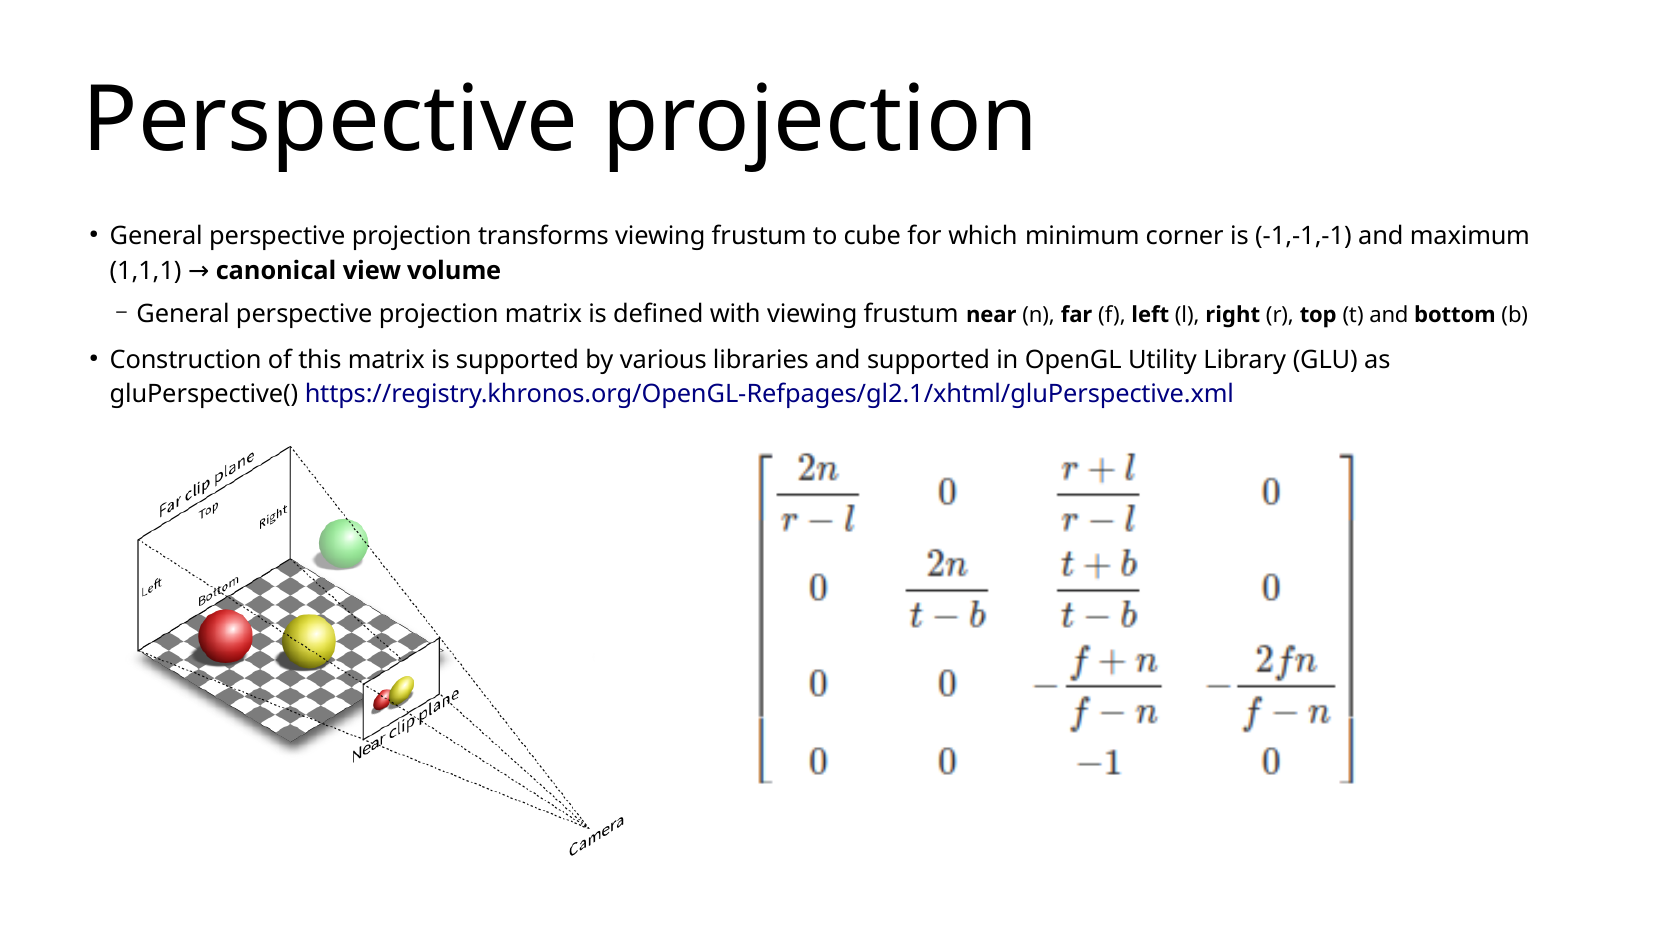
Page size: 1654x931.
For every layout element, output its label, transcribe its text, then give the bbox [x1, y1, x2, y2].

title Perspective projection [82, 37, 1571, 193]
list General perspective projection transforms viewing frustum to cube for which minimum corner is (-1,-1,-1) and maximum (1,1,1) → canonical view volume General perspective projection matrix is defined with viewing frustum near (n), far (f), left (l), right (r), top (t) and bottom (b) Construction of this matrix is supported by various libraries and supported in OpenGL Utility Library (GLU) as gluPerspective() https://registry.khronos.org/OpenGL-Refpages/gl2.1/xhtml/gluPerspective.xml [82, 217, 1571, 436]
picture [97, 419, 646, 894]
picture [735, 434, 1367, 796]
